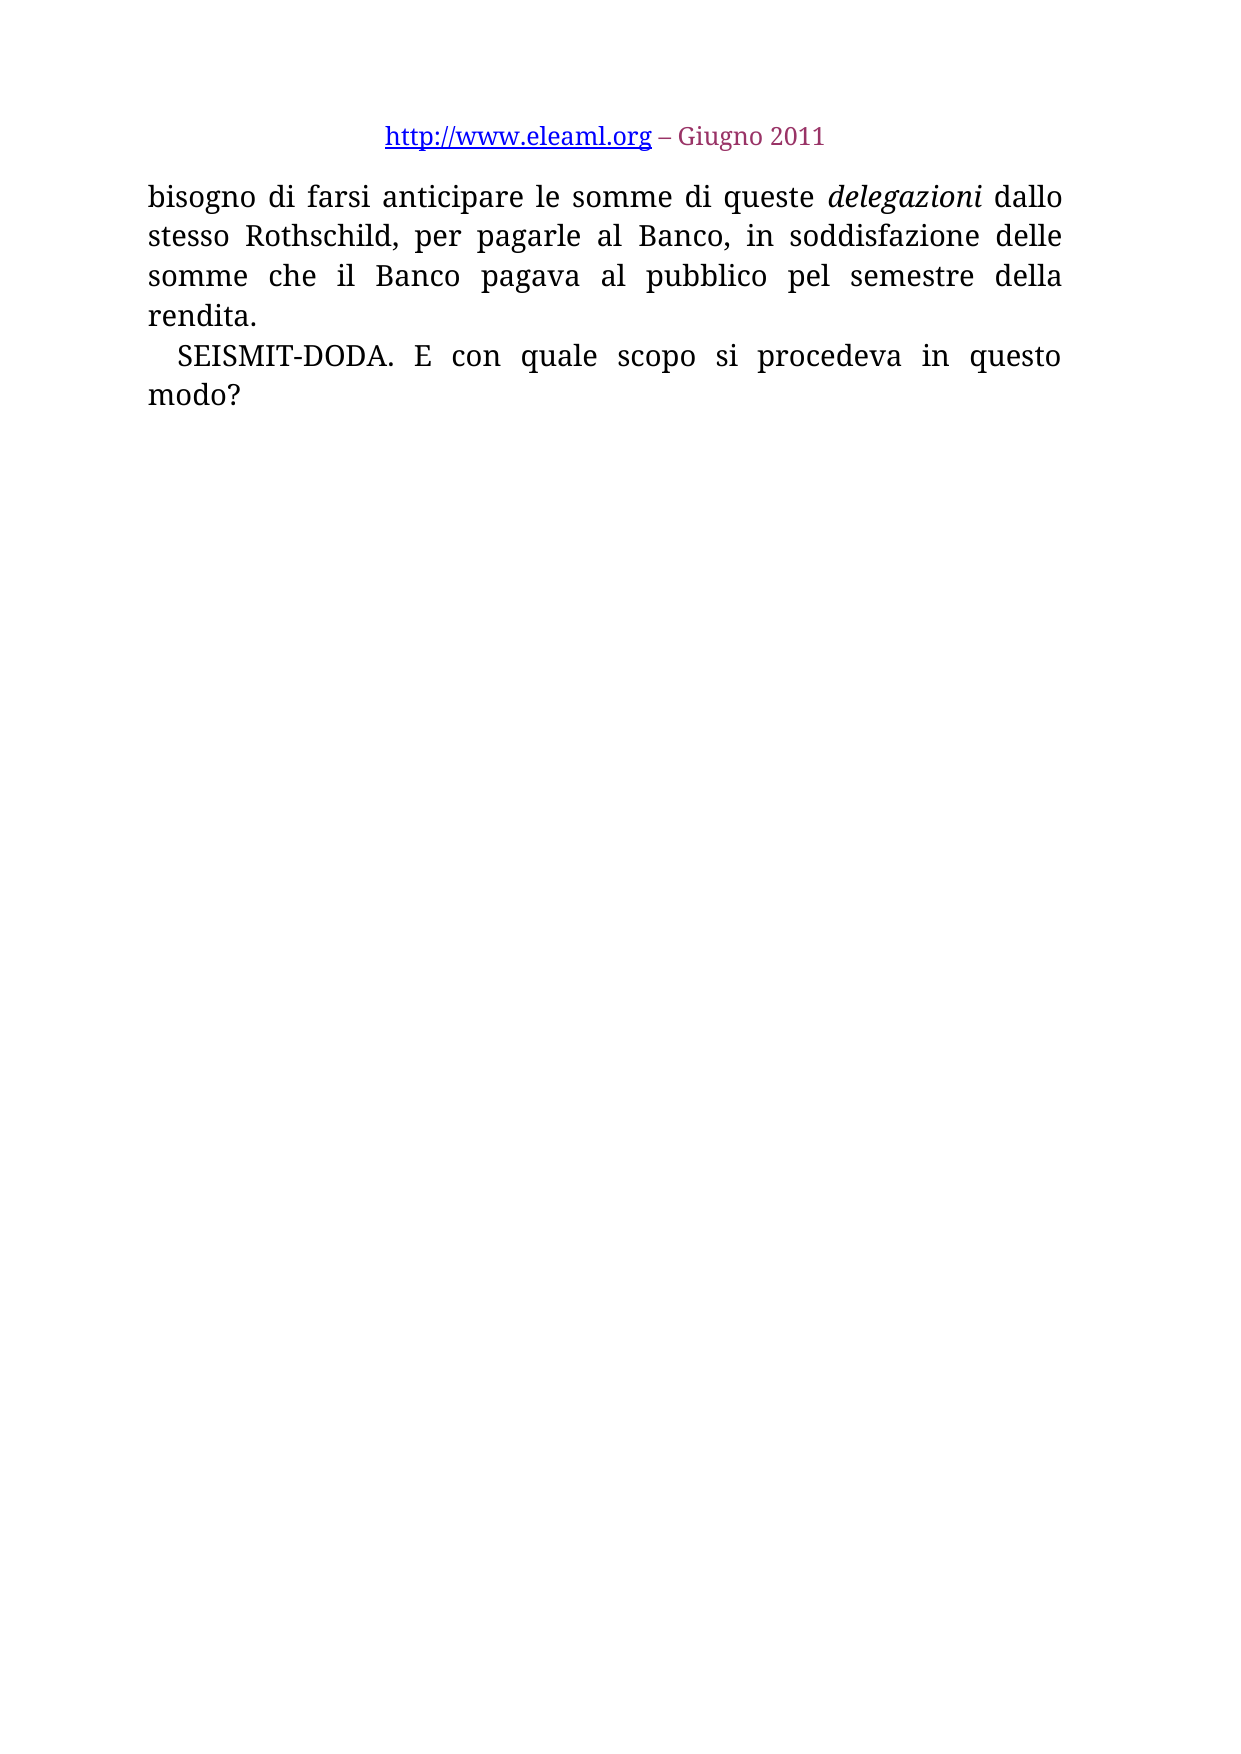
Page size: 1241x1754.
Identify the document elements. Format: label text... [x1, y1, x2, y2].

text bisogno di farsi anticipare le somme di queste delegazioni dallo stesso Rothschild, per pagarle al Banco, in soddisfazione delle somme che il Banco pagava al pubblico pel semestre della rendita. [148, 176, 1063, 335]
text SEISMIT-DODA. E con quale scopo si procedeva in questo modo? [148, 335, 1063, 414]
